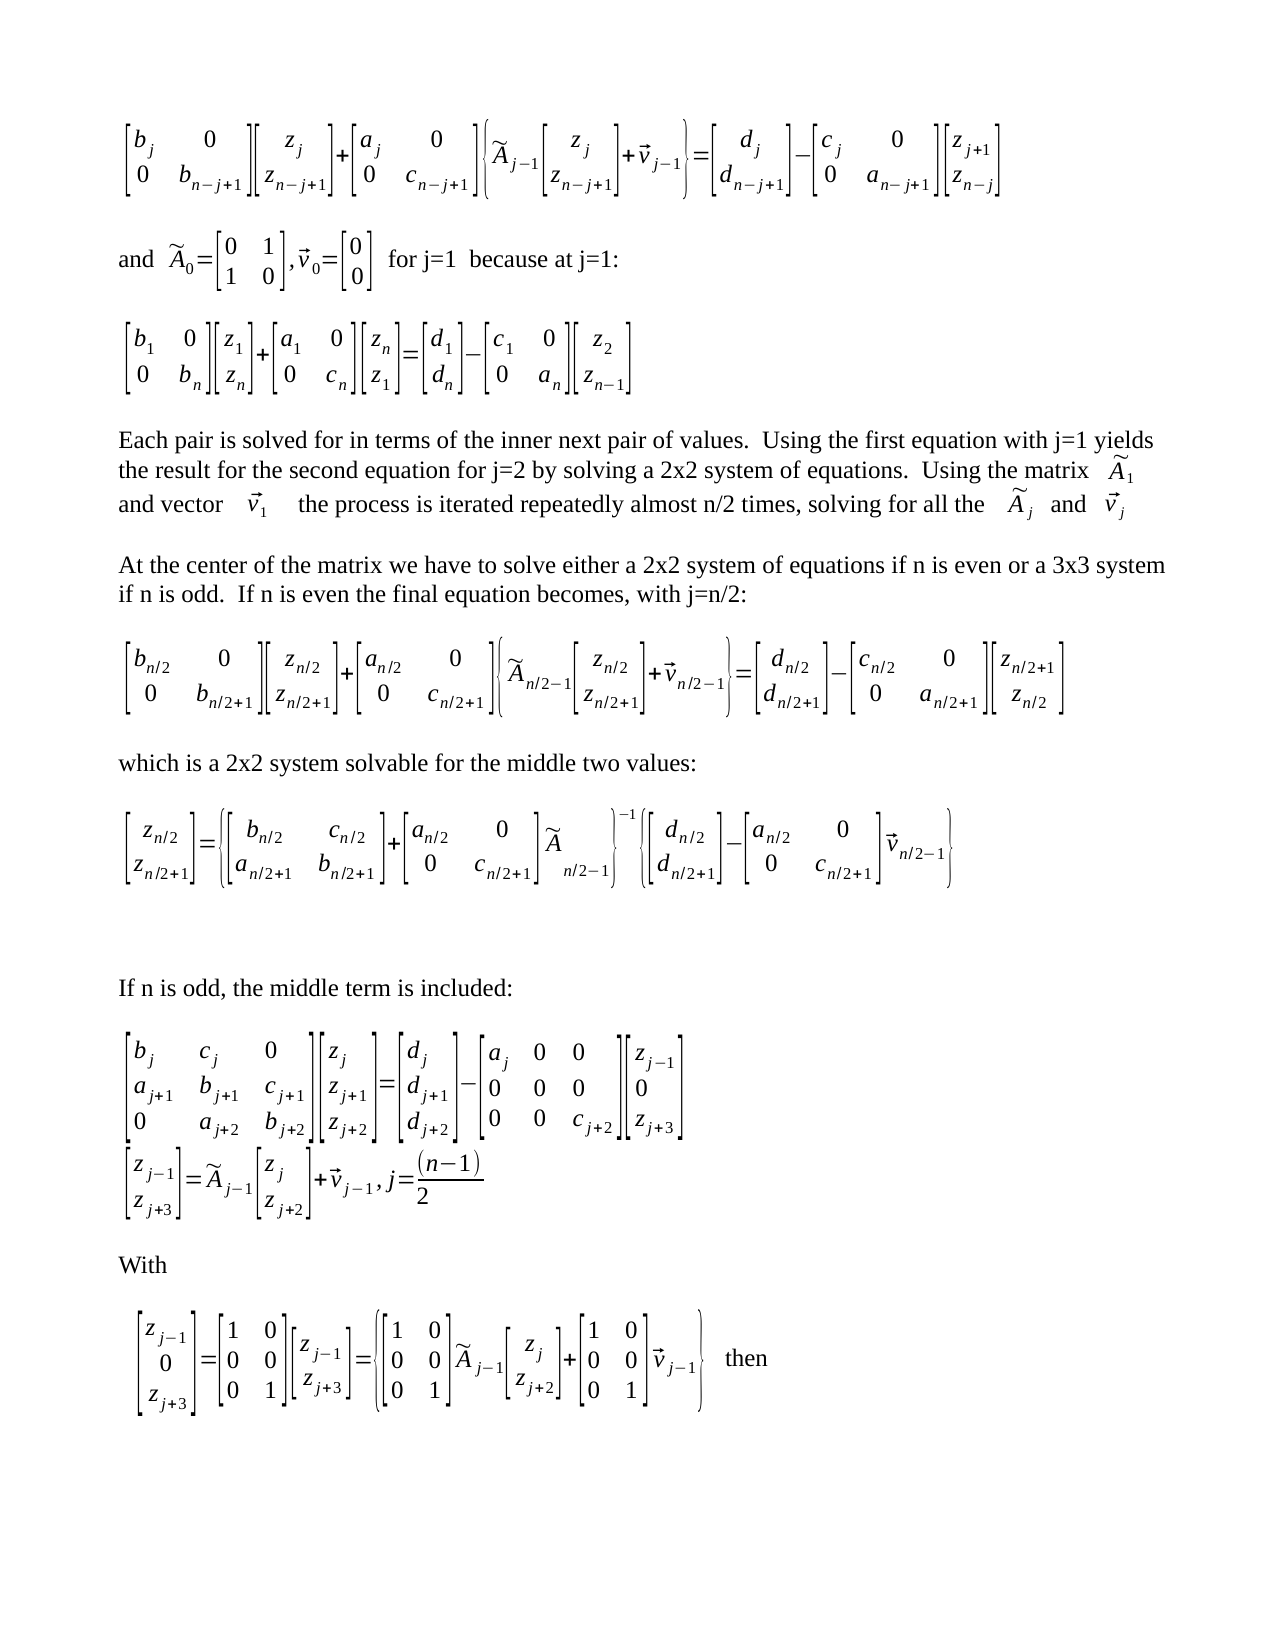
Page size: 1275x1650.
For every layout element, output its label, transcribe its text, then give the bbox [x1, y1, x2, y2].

text and for j=1 because at j=1: [118, 230, 1187, 293]
text If n is odd, the middle term is included: [118, 973, 1187, 1002]
text Each pair is solved for in terms of the inner next pair of values. Using the first equation with j=1 yields the result for the second equation for j=2 by solving a 2x2 system of equations. Using the matrixand vector the process is iterated repeatedly almost n/2 times, solving for all the and [118, 425, 1187, 521]
text which is a 2x2 system solvable for the middle two values: [118, 748, 1187, 777]
text At the center of the matrix we have to solve either a 2x2 system of equations if n is even or a 3x3 system if n is odd. If n is even the final equation becomes, with j=n/2: [118, 550, 1187, 607]
text then [118, 1308, 1187, 1417]
text With [118, 1250, 1187, 1279]
